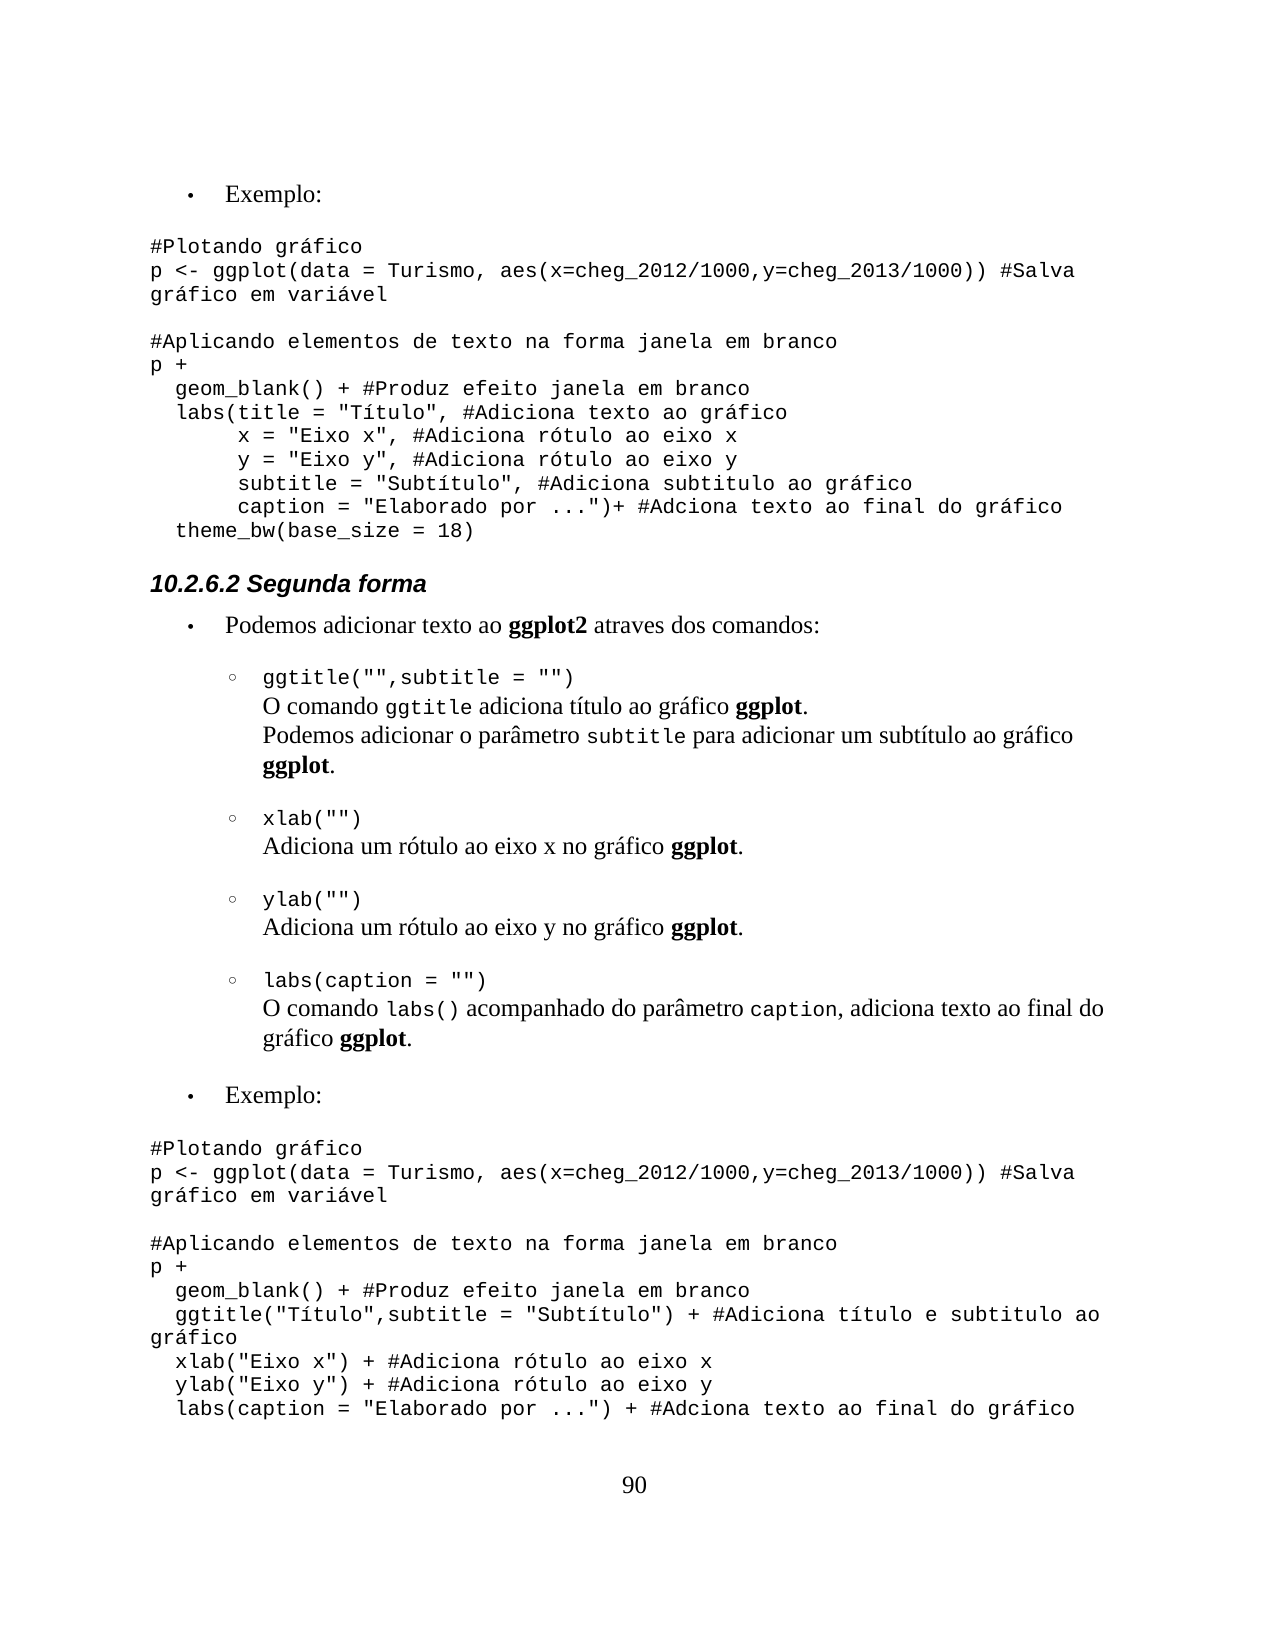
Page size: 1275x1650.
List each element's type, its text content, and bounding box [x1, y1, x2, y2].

text theme_bw(base_size = 18) [150, 520, 1125, 544]
list Podemos adicionar texto ao ggplot2 atraves dos comandos: [187, 610, 1125, 667]
text y = "Eixo y", #Adiciona rótulo ao eixo y [150, 449, 1125, 473]
list Exemplo: [187, 179, 1125, 236]
text p <- ggplot(data = Turismo, aes(x=cheg_2012/1000,y=cheg_2013/1000)) #Salva gráfico em variável [150, 1162, 1125, 1209]
text labs(caption = "Elaborado por ...") + #Adciona texto ao final do gráfico [150, 1398, 1125, 1422]
list xlab("") Adiciona um rótulo ao eixo x no gráfico ggplot. [225, 807, 1125, 889]
text #Aplicando elementos de texto na forma janela em branco [150, 331, 1125, 354]
text #Plotando gráfico [150, 236, 1125, 260]
text caption = "Elaborado por ...")+ #Adciona texto ao final do gráfico [150, 496, 1125, 520]
text #Aplicando elementos de texto na forma janela em branco [150, 1233, 1125, 1256]
list ylab("") Adiciona um rótulo ao eixo y no gráfico ggplot. [225, 889, 1125, 970]
text ylab("Eixo y") + #Adiciona rótulo ao eixo y [150, 1374, 1125, 1398]
text p <- ggplot(data = Turismo, aes(x=cheg_2012/1000,y=cheg_2013/1000)) #Salva gráfico em variável [150, 260, 1125, 307]
text subtitle = "Subtítulo", #Adiciona subtitulo ao gráfico [150, 473, 1125, 496]
text p + [150, 354, 1125, 378]
subtitle 10.2.6.2 Segunda forma [150, 569, 1125, 597]
text x = "Eixo x", #Adiciona rótulo ao eixo x [150, 425, 1125, 449]
text geom_blank() + #Produz efeito janela em branco [150, 378, 1125, 402]
text xlab("Eixo x") + #Adiciona rótulo ao eixo x [150, 1351, 1125, 1374]
list [225, 150, 1125, 179]
text geom_blank() + #Produz efeito janela em branco [150, 1280, 1125, 1303]
list labs(caption = "") O comando labs() acompanhado do parâmetro caption, adiciona texto ao final do gráfico ggplot. [225, 970, 1125, 1081]
text ggtitle("Título",subtitle = "Subtítulo") + #Adiciona título e subtitulo ao gráfico [150, 1303, 1125, 1351]
text p + [150, 1256, 1125, 1280]
list Exemplo: [187, 1081, 1125, 1138]
text labs(title = "Título", #Adiciona texto ao gráfico [150, 402, 1125, 425]
list ggtitle("",subtitle = "") O comando ggtitle adiciona título ao gráfico ggplot. Podemos adicionar o parâmetro subtitle para adicionar um subtítulo ao gráfico ggplot. [225, 667, 1125, 807]
text #Plotando gráfico [150, 1138, 1125, 1162]
